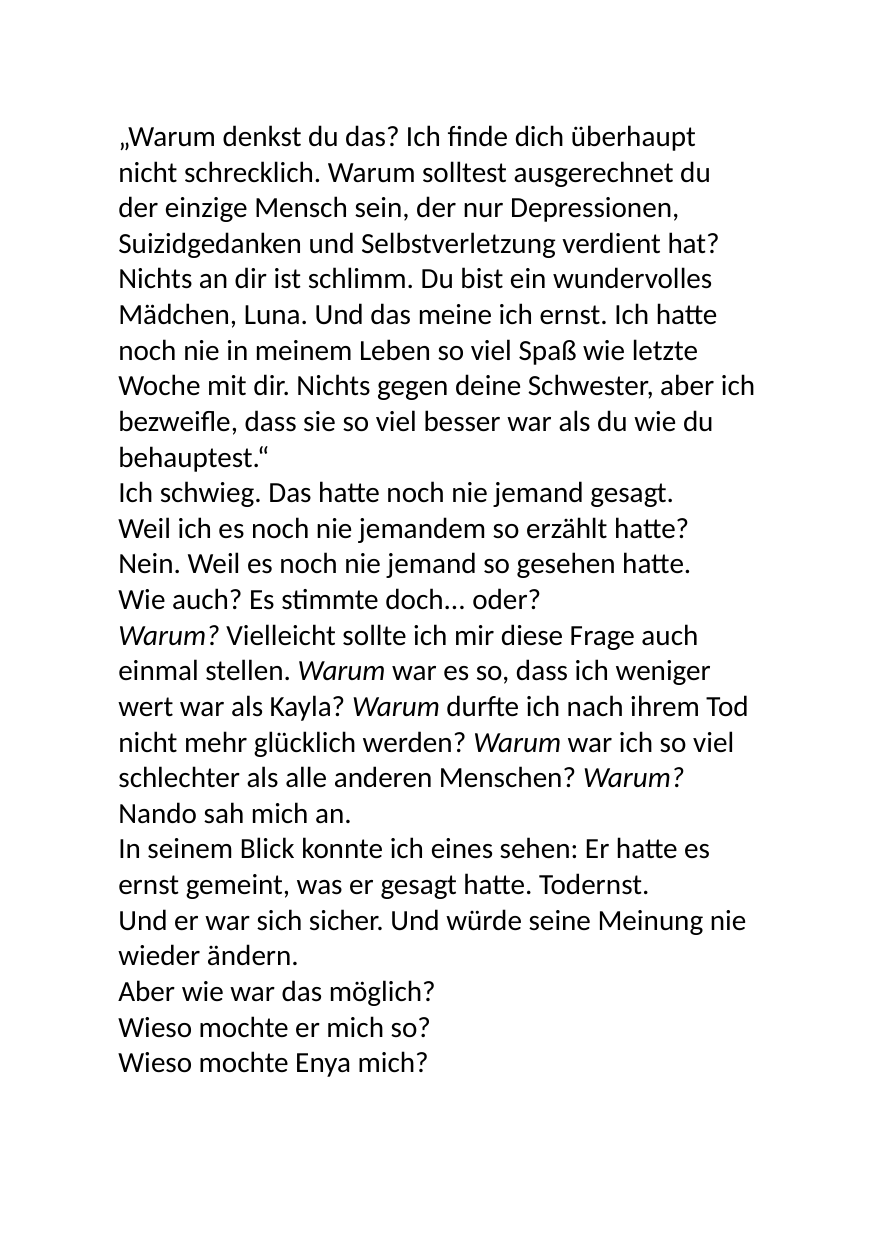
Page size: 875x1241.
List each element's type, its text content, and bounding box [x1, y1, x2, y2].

text Und er war sich sicher. Und würde seine Meinung nie wieder ändern. [118, 902, 756, 973]
text Wieso mochte er mich so? [118, 1009, 756, 1044]
text Weil ich es noch nie jemandem so erzählt hatte? Nein. Weil es noch nie jemand so gesehen hatte. [118, 510, 756, 581]
text Aber wie war das möglich? [118, 973, 756, 1009]
text Wieso mochte Enya mich? [118, 1044, 756, 1080]
text „Warum denkst du das? Ich finde dich überhaupt nicht schrecklich. Warum solltest ausgerechnet du der einzige Mensch sein, der nur Depressionen, Suizidgedanken und Selbstverletzung verdient hat? Nichts an dir ist schlimm. Du bist ein wundervolles Mädchen, Luna. Und das meine ich ernst. Ich hatte noch nie in meinem Leben so viel Spaß wie letzte Woche mit dir. Nichts gegen deine Schwester, aber ich bezweifle, dass sie so viel besser war als du wie du behauptest.“ [118, 118, 756, 474]
text Wie auch? Es stimmte doch... oder? [118, 581, 756, 617]
text Ich schwieg. Das hatte noch nie jemand gesagt. [118, 474, 756, 510]
text Nando sah mich an. [118, 795, 756, 831]
text In seinem Blick konnte ich eines sehen: Er hatte es ernst gemeint, was er gesagt hatte. Todernst. [118, 831, 756, 902]
text Warum? Vielleicht sollte ich mir diese Frage auch einmal stellen. Warum war es so, dass ich weniger wert war als Kayla? Warum durfte ich nach ihrem Tod nicht mehr glücklich werden? Warum war ich so viel schlechter als alle anderen Menschen? Warum? [118, 617, 756, 795]
